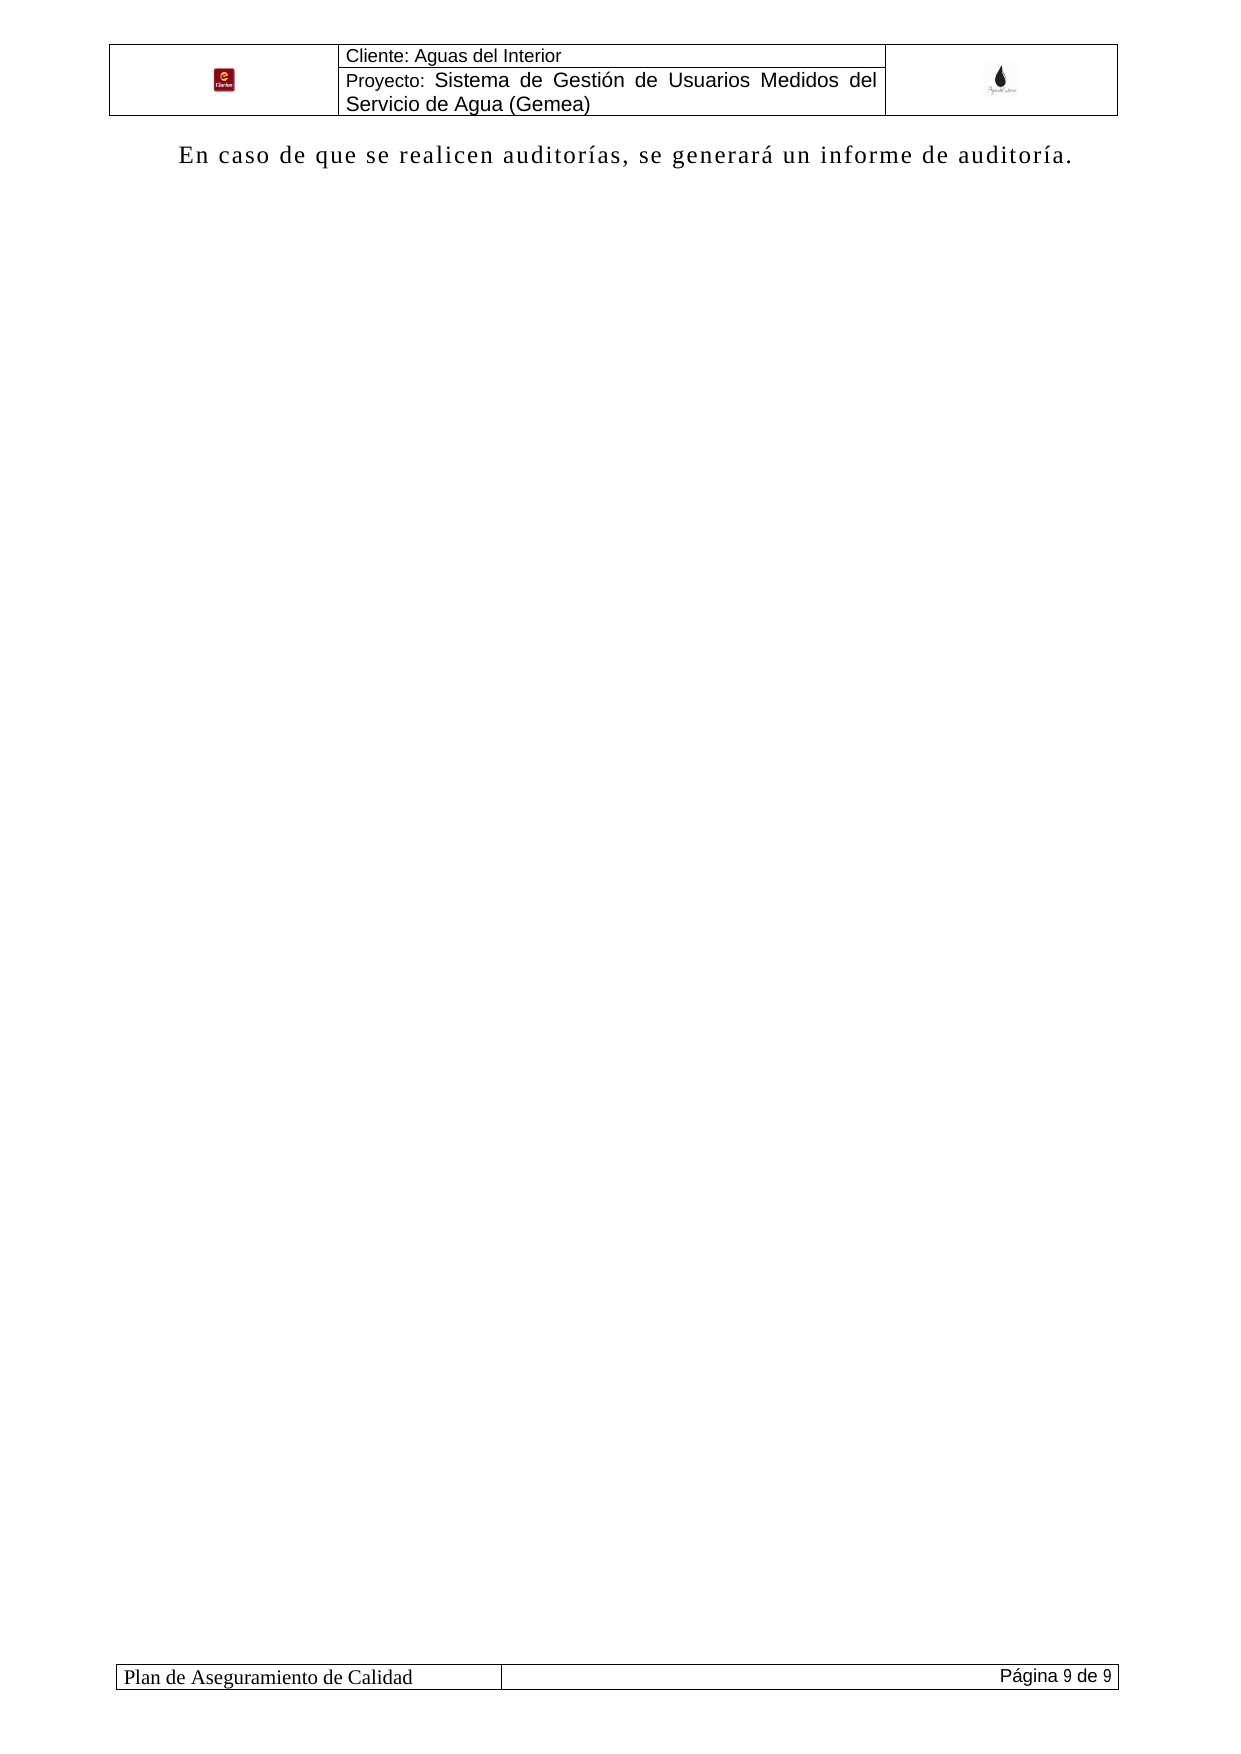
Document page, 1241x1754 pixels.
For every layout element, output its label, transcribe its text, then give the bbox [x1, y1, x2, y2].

list En caso de que se realicen auditorías, se generará un informe de auditoría. [141, 140, 1131, 169]
picture [207, 67, 241, 93]
